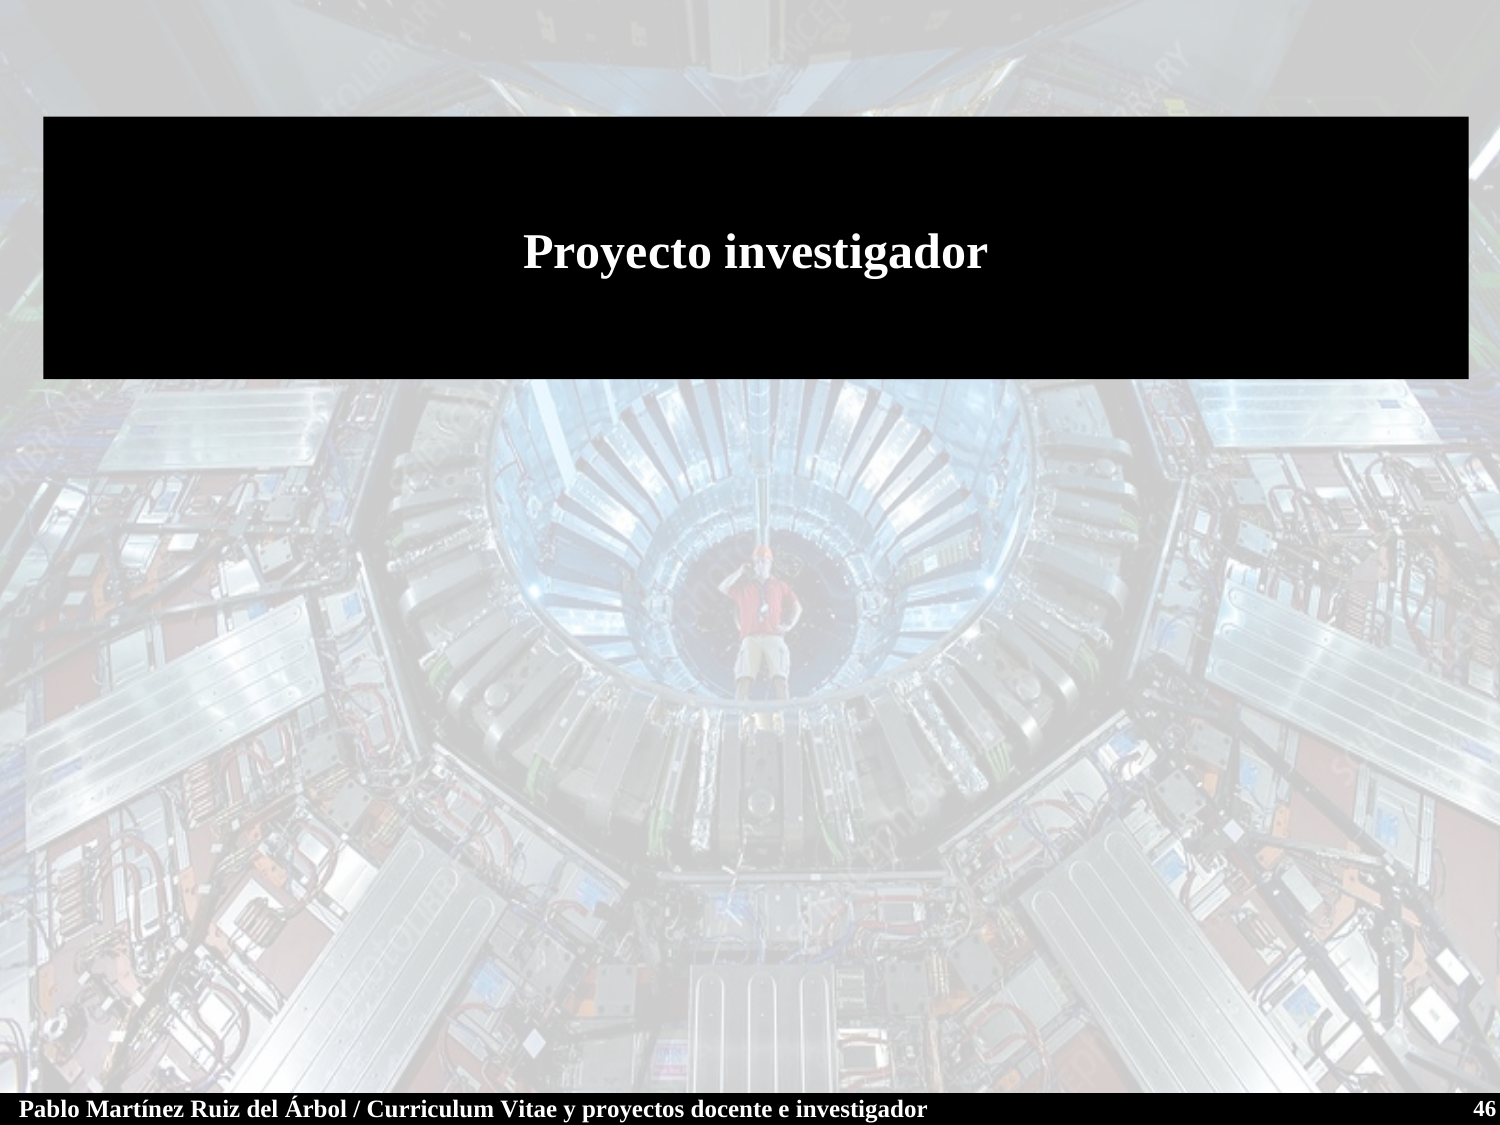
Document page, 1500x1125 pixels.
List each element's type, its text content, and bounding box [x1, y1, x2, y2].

text_box Proyecto investigador [43, 116, 1469, 380]
